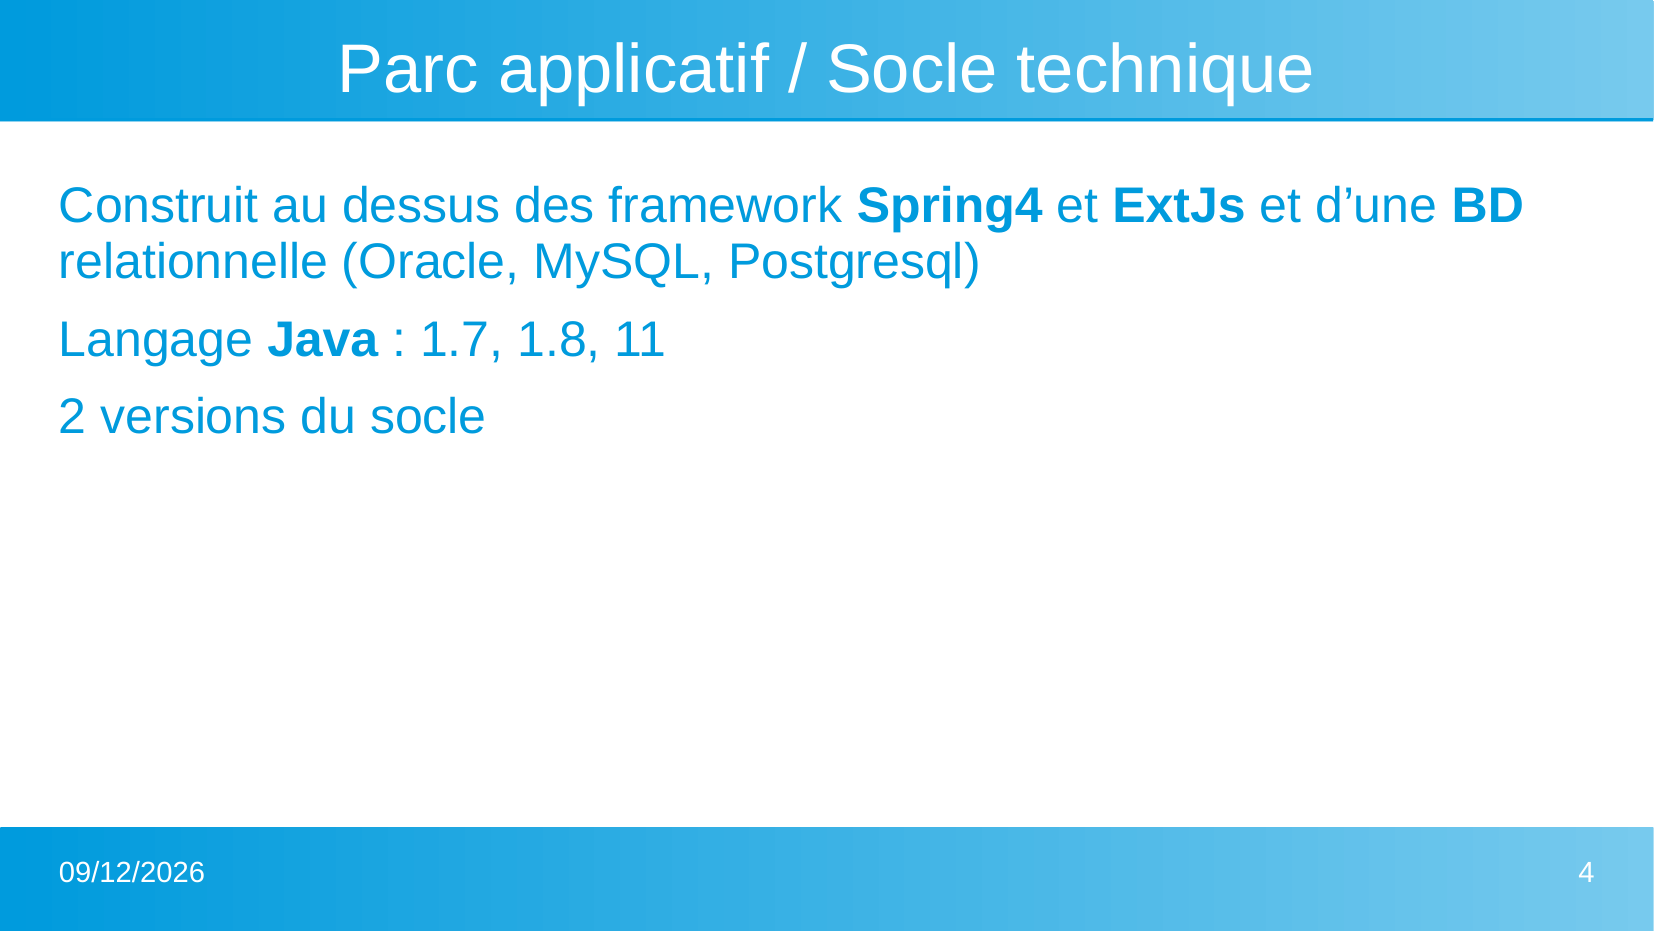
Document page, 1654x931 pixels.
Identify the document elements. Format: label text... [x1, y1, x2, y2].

list Construit au dessus des framework Spring4 et ExtJs et d’une BD relationnelle (Oracle, MySQL, Postgresql) Langage Java : 1.7, 1.8, 11 2 versions du socle [59, 177, 1595, 768]
title Parc applicatif / Socle technique [59, 29, 1595, 108]
